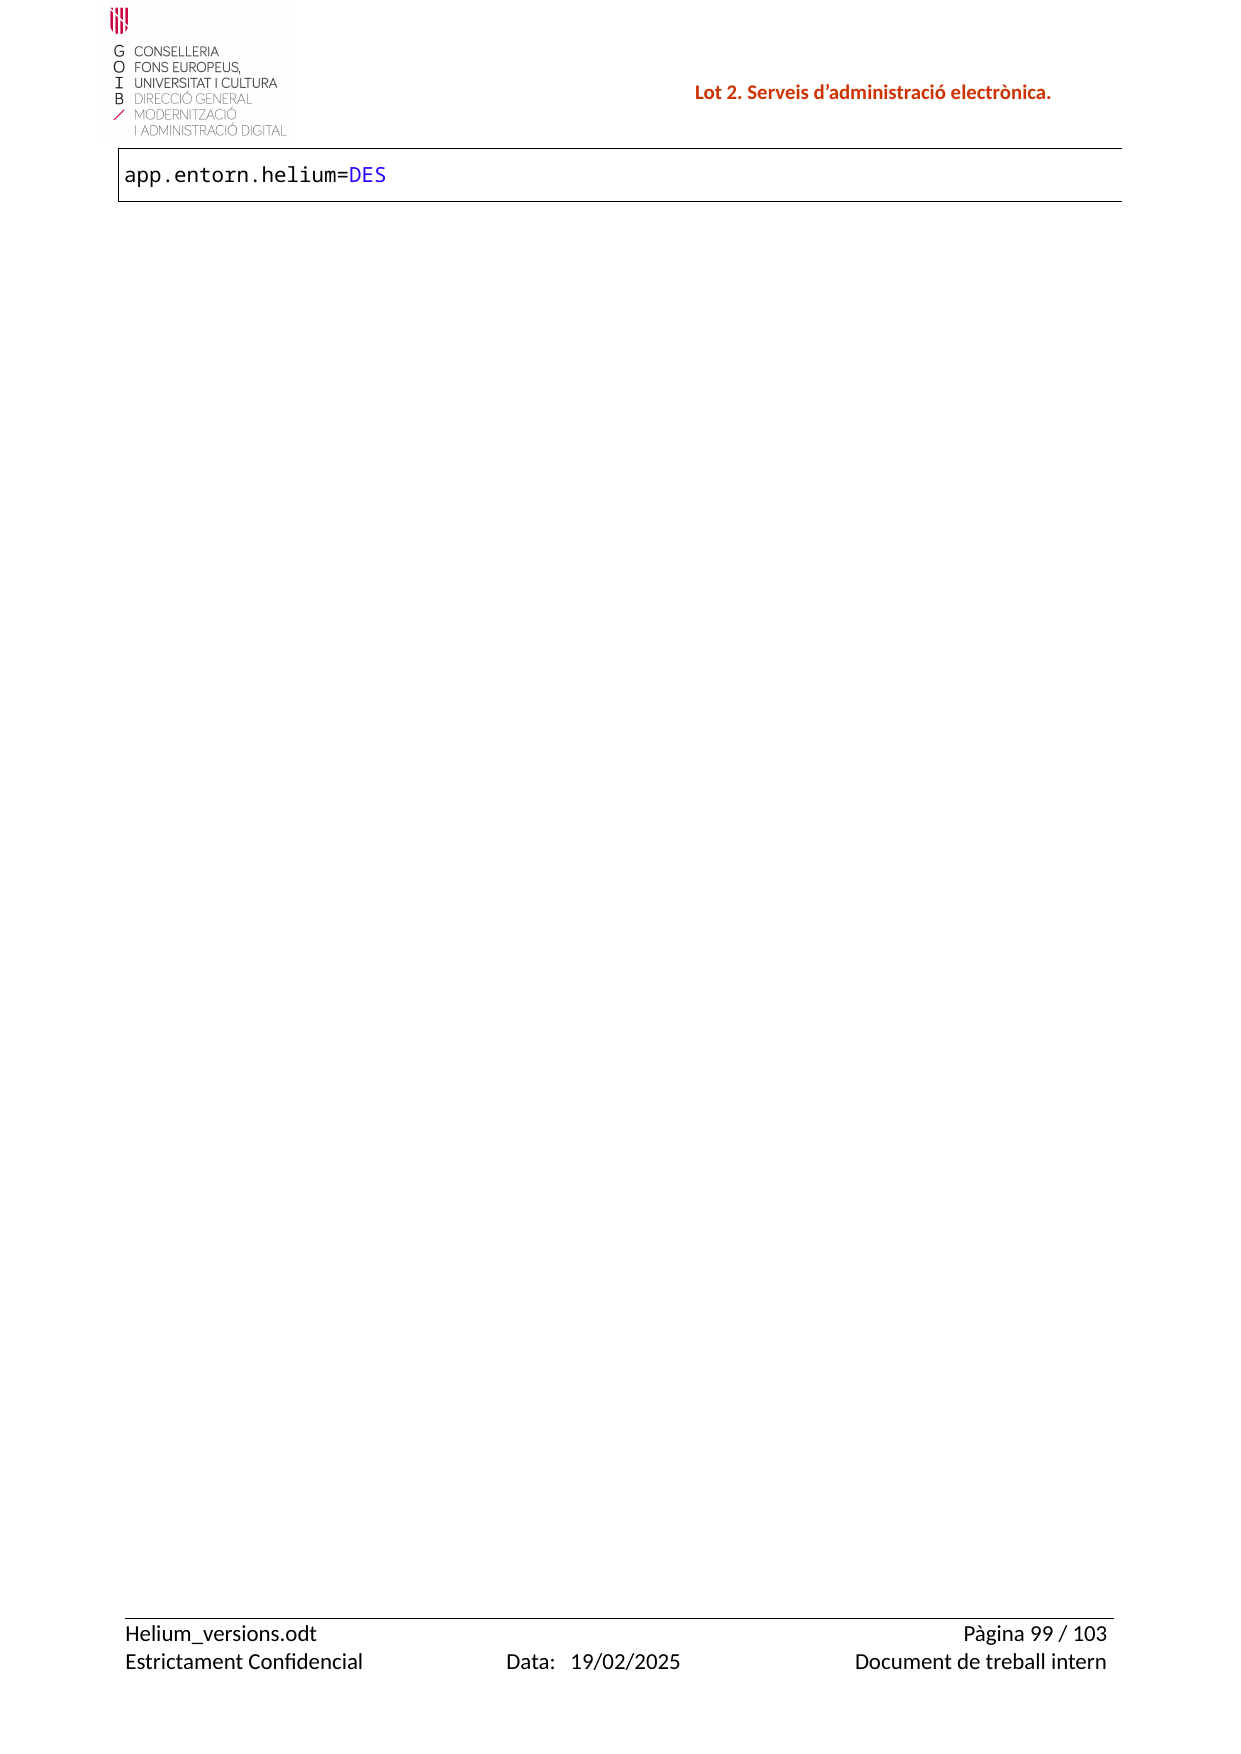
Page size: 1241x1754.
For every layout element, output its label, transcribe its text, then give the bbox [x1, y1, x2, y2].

table_header app.entorn.helium=DES [119, 149, 1122, 201]
picture [100, 0, 297, 144]
